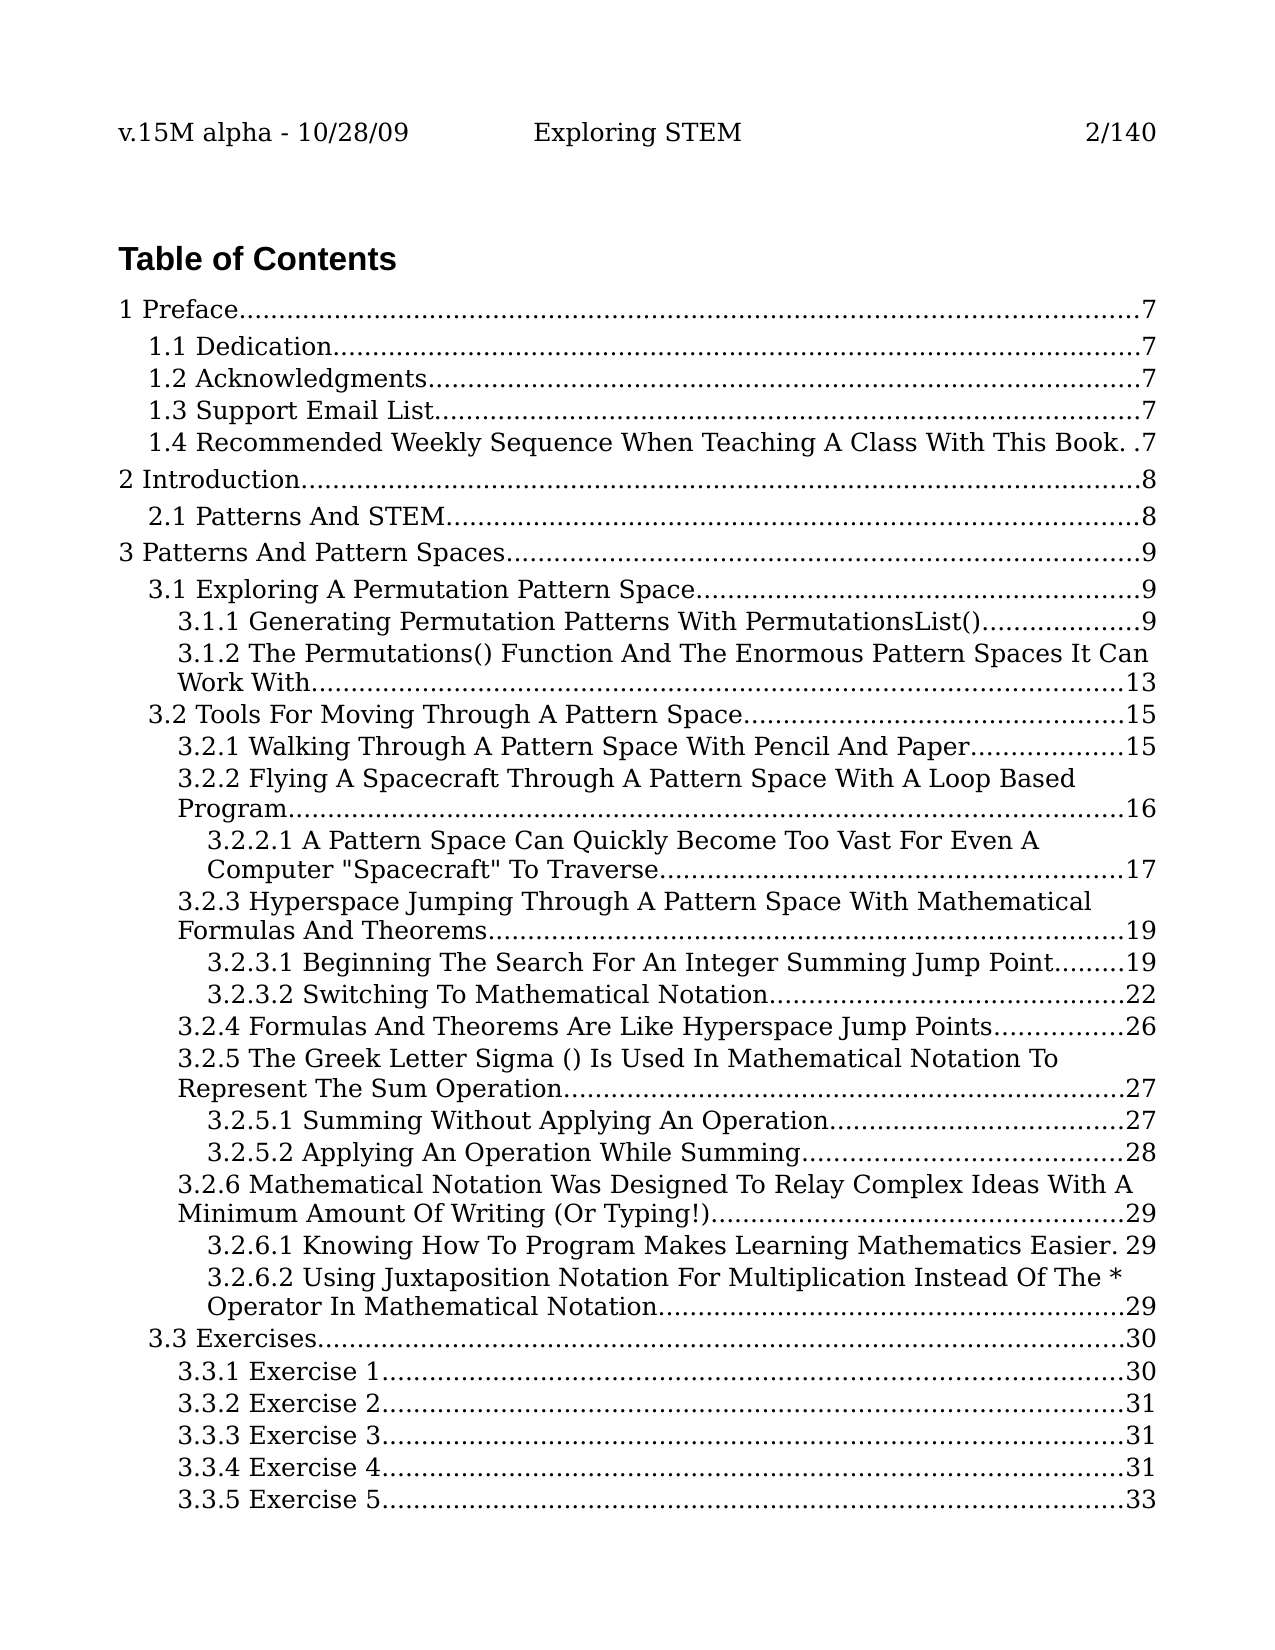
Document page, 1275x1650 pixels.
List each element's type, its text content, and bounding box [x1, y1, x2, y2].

text 3.2.3.1 Beginning The Search For An Integer Summing Jump Point 19 [207, 948, 1157, 977]
text 3 Patterns And Pattern Spaces 9 [118, 538, 1157, 567]
text 3.2.5.1 Summing Without Applying An Operation 27 [207, 1106, 1157, 1135]
text 3.3.4 Exercise 4 31 [177, 1453, 1157, 1482]
text 3.1.2 The Permutations() Function And The Enormous Pattern Spaces It Can Work With 13 [177, 639, 1157, 697]
text 3.2.3.2 Switching To Mathematical Notation 22 [207, 980, 1157, 1009]
text 3.1 Exploring A Permutation Pattern Space 9 [148, 575, 1157, 604]
text 3.3.5 Exercise 5 33 [177, 1485, 1157, 1514]
text 3.3.3 Exercise 3 31 [177, 1421, 1157, 1450]
text 1.3 Support Email List 7 [148, 396, 1157, 425]
text 3.2.5.2 Applying An Operation While Summing 28 [207, 1138, 1157, 1167]
text 3.2.2.1 A Pattern Space Can Quickly Become Too Vast For Even A Computer "Spacecraft" To Traverse 17 [207, 826, 1157, 884]
text 3.3.1 Exercise 1 30 [177, 1357, 1157, 1386]
text 1.4 Recommended Weekly Sequence When Teaching A Class With This Book 7 [148, 428, 1157, 457]
text 3.2 Tools For Moving Through A Pattern Space 15 [148, 700, 1157, 729]
text 3.2.4 Formulas And Theorems Are Like Hyperspace Jump Points 26 [177, 1012, 1157, 1042]
text 3.1.1 Generating Permutation Patterns With PermutationsList() 9 [177, 607, 1157, 636]
text 2.1 Patterns And STEM 8 [148, 502, 1157, 531]
subtitle Table of Contents [118, 239, 1157, 277]
text 2 Introduction 8 [118, 465, 1157, 494]
text 3.2.2 Flying A Spacecraft Through A Pattern Space With A Loop Based Program 16 [177, 764, 1157, 823]
text 3.2.3 Hyperspace Jumping Through A Pattern Space With Mathematical Formulas And Theorems 19 [177, 887, 1157, 945]
text 3.2.5 The Greek Letter Sigma () Is Used In Mathematical Notation To Represent The Sum Operation 27 [177, 1044, 1157, 1103]
text 3.3.2 Exercise 2 31 [177, 1389, 1157, 1418]
text 3.2.6.2 Using Juxtaposition Notation For Multiplication Instead Of The * Operator In Mathematical Notation 29 [207, 1263, 1157, 1322]
text 3.2.6 Mathematical Notation Was Designed To Relay Complex Ideas With A Minimum Amount Of Writing (Or Typing!) 29 [177, 1170, 1157, 1228]
text 3.3 Exercises 30 [148, 1324, 1157, 1354]
text 1.2 Acknowledgments 7 [148, 364, 1157, 393]
text 3.2.6.1 Knowing How To Program Makes Learning Mathematics Easier 29 [207, 1231, 1157, 1260]
text 1 Preface 7 [118, 295, 1157, 324]
text 3.2.1 Walking Through A Pattern Space With Pencil And Paper 15 [177, 732, 1157, 762]
text 1.1 Dedication 7 [148, 332, 1157, 361]
